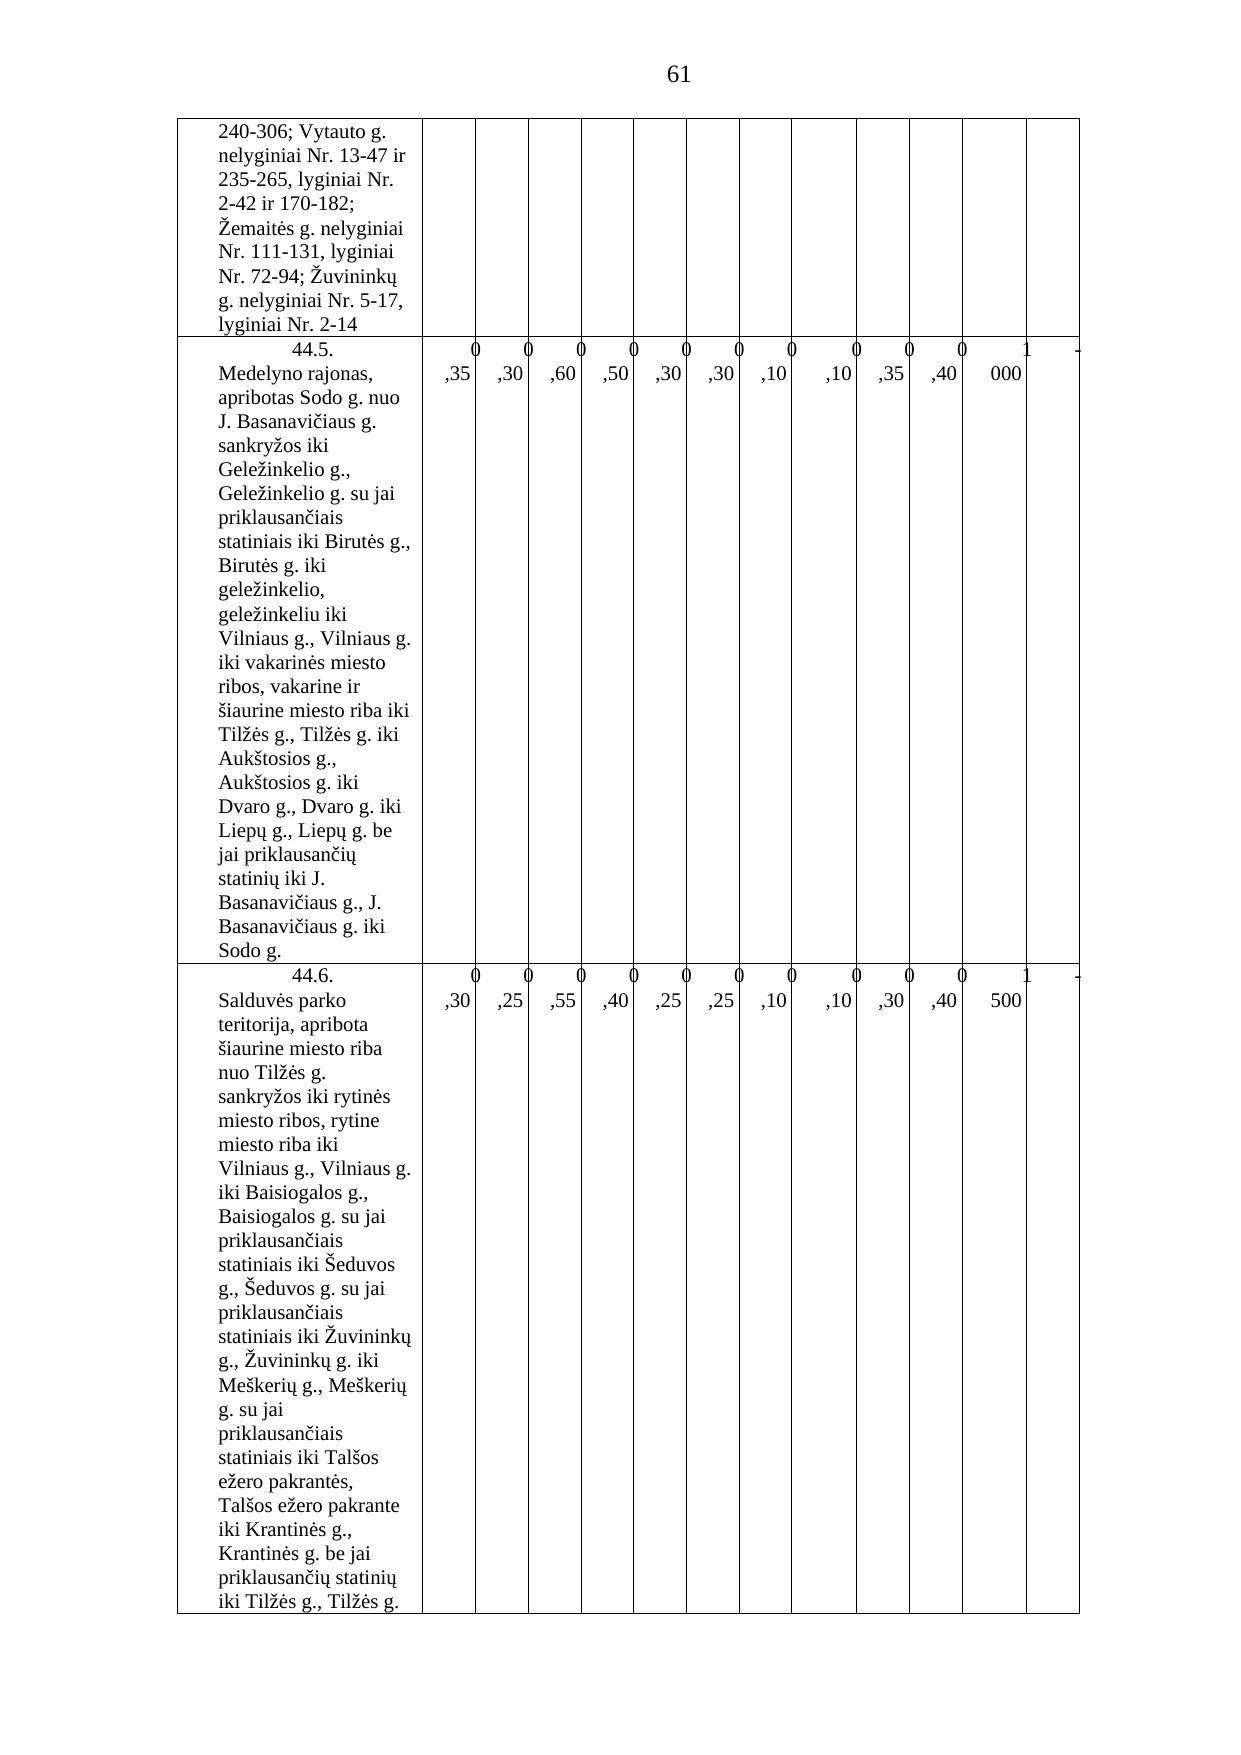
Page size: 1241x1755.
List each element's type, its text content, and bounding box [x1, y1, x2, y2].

table_cell 0,60 [529, 337, 581, 962]
table_cell 0,25 [634, 964, 686, 1613]
table_cell 0,10 [792, 337, 856, 962]
table_cell 0,10 [740, 964, 791, 1613]
table_cell 0,50 [582, 337, 633, 962]
table_cell [1080, 336, 1152, 962]
table_cell 0,65 [529, 119, 581, 336]
table_cell 0,25 [476, 964, 528, 1613]
table_cell 44.5. Medelyno rajonas, apribotas Sodo g. nuo J. Basanavičiaus g. sankryžos iki Geležinkelio g., Geležinkelio g. su jai priklausančiais statiniais iki Birutės g., Birutės g. iki geležinkelio, geležinkeliu iki Vilniaus g., Vilniaus g. iki vakarinės miesto ribos, vakarine ir šiaurine miesto riba iki Tilžės g., Tilžės g. iki Aukštosios g., Aukštosios g. iki Dvaro g., Dvaro g. iki Liepų g., Liepų g. be jai priklausančių statinių iki J. Basanavičiaus g., J. Basanavičiaus g. iki Sodo g. [178, 337, 422, 962]
table_cell [1153, 118, 1181, 336]
table_cell 2 100 [963, 119, 1026, 336]
table_cell 0,45 [857, 119, 909, 336]
table_cell 0,40 [910, 337, 962, 962]
table_cell 1 000 [963, 337, 1026, 962]
table_cell - [1027, 964, 1079, 1613]
table_cell 44.6. Salduvės parko teritorija, apribota šiaurine miesto riba nuo Tilžės g. sankryžos iki rytinės miesto ribos, rytine miesto riba iki Vilniaus g., Vilniaus g. iki Baisiogalos g., Baisiogalos g. su jai priklausančiais statiniais iki Šeduvos g., Šeduvos g. su jai priklausančiais statiniais iki Žuvininkų g., Žuvininkų g. iki Meškerių g., Meškerių g. su jai priklausančiais statiniais iki Talšos ežero pakrantės, Talšos ežero pakrante iki Krantinės g., Krantinės g. be jai priklausančių statinių iki Tilžės g., Tilžės g. [178, 964, 422, 1613]
table_cell 0,30 [634, 337, 686, 962]
table_cell 0,80 [582, 119, 633, 336]
table_cell 0,25 [687, 964, 739, 1613]
table_cell 0,30 [476, 337, 528, 962]
table_cell 0,10 [792, 964, 856, 1613]
table_cell [1153, 336, 1181, 962]
table_cell 0,40 [634, 119, 686, 336]
table_cell 1 500 [963, 964, 1026, 1613]
table_cell 0,40 [687, 119, 739, 336]
table_cell 0,15 [740, 119, 791, 336]
table_cell 0,40 [910, 964, 962, 1613]
table_cell 0,35 [476, 119, 528, 336]
table_cell 0,40 [423, 119, 475, 336]
table_cell - [910, 119, 962, 336]
table_cell - [1027, 337, 1079, 962]
table_cell 0,10 [740, 337, 791, 962]
table_cell 0,35 [423, 337, 475, 962]
table_cell [1080, 118, 1152, 336]
table_cell 0,30 [423, 964, 475, 1613]
table_cell 0,30 [687, 337, 739, 962]
table_cell - [1027, 119, 1079, 336]
table_cell 0,30 [857, 964, 909, 1613]
table_cell 0,55 [529, 964, 581, 1613]
table_cell [1080, 963, 1152, 1613]
table_cell 0,40 [582, 964, 633, 1613]
table_cell [1153, 963, 1181, 1613]
table_cell 0,35 [857, 337, 909, 962]
table_cell 0,15 [792, 119, 856, 336]
table_cell 240-306; Vytauto g. nelyginiai Nr. 13-47 ir 235-265, lyginiai Nr. 2-42 ir 170-182; Žemaitės g. nelyginiai Nr. 111-131, lyginiai Nr. 72-94; Žuvininkų g. nelyginiai Nr. 5-17, lyginiai Nr. 2-14 [178, 119, 422, 336]
